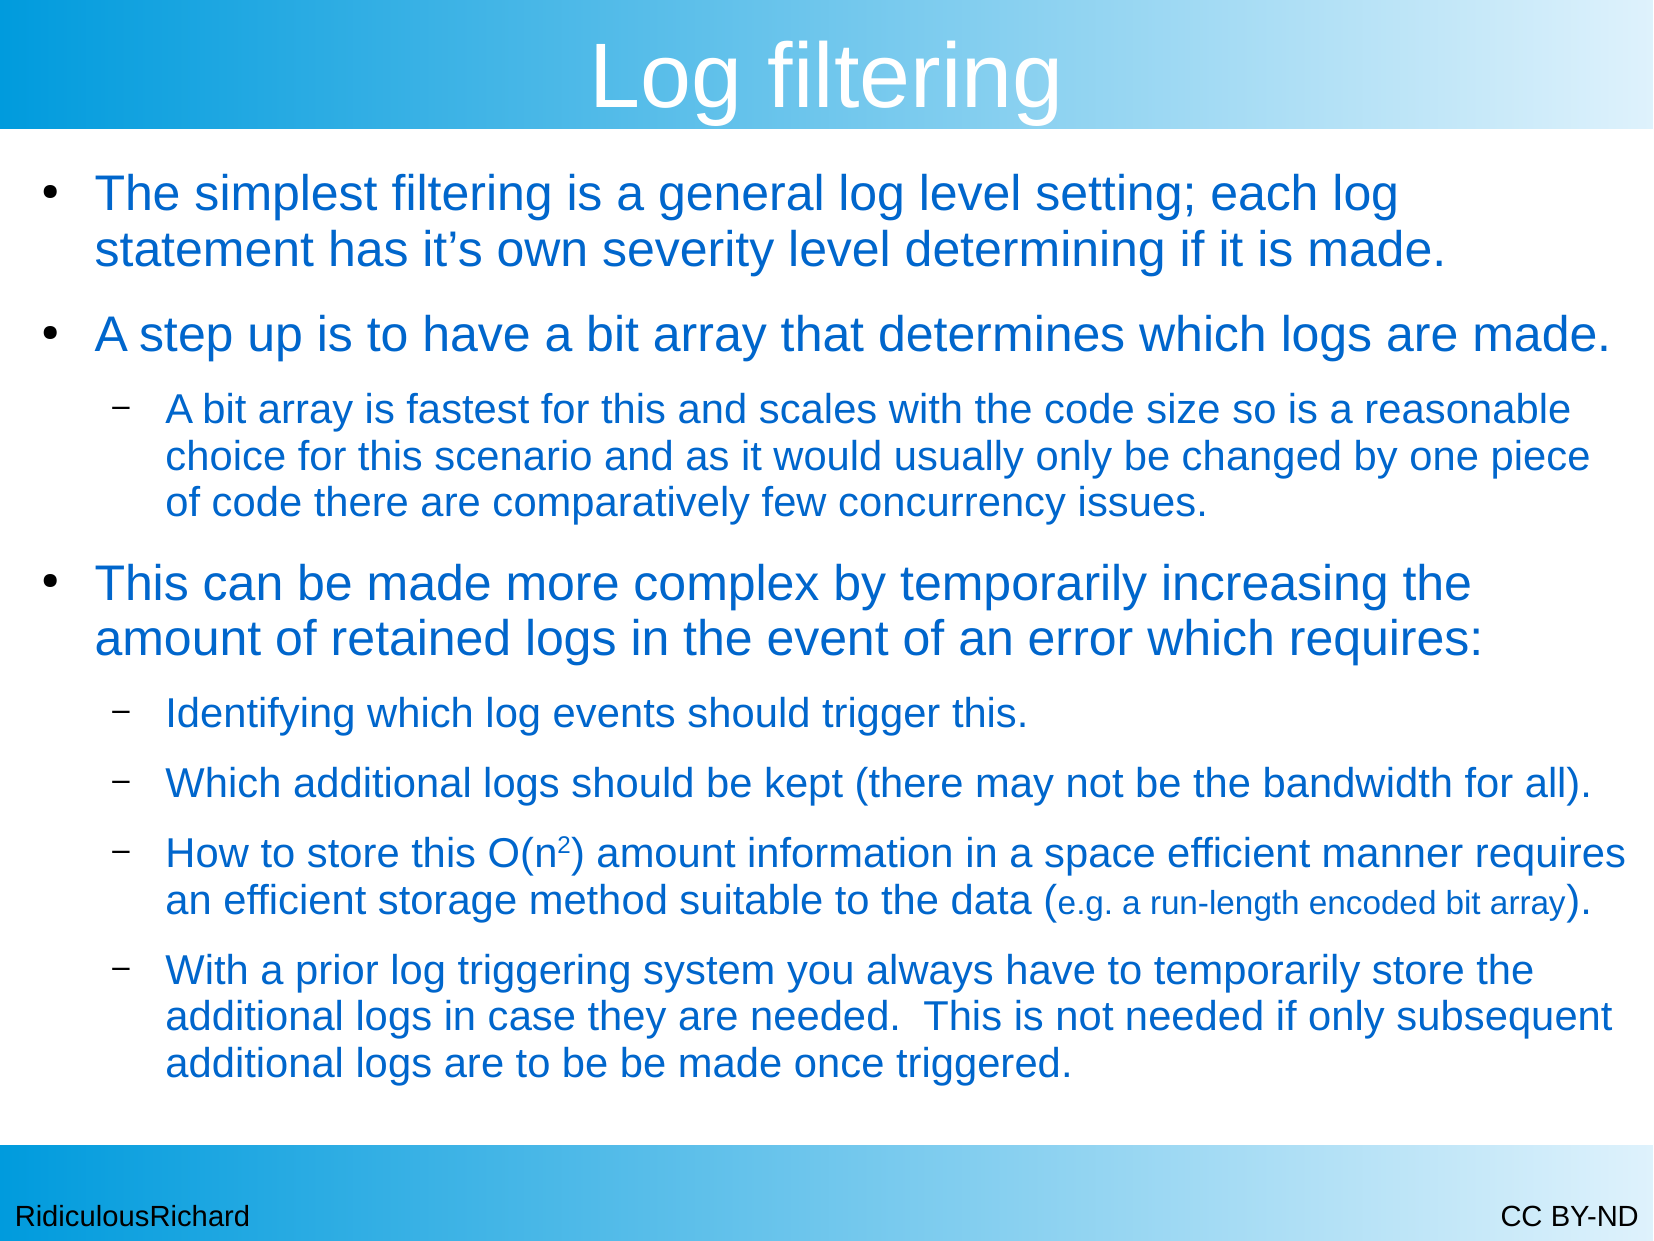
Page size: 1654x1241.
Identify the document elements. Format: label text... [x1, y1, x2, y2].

list The simplest filtering is a general log level setting; each log statement has it’s own severity level determining if it is made. A step up is to have a bit array that determines which logs are made. A bit array is fastest for this and scales with the code size so is a reasonable choice for this scenario and as it would usually only be changed by one piece of code there are comparatively few concurrency issues. This can be made more complex by temporarily increasing the amount of retained logs in the event of an error which requires: Identifying which log events should trigger this. Which additional logs should be kept (there may not be the bandwidth for all). How to store this O(n2) amount information in a space efficient manner requires an efficient storage method suitable to the data (e.g. a run-length encoded bit array). With a prior log triggering system you always have to temporarily store the additional logs in case they are needed. This is not needed if only subsequent additional logs are to be be made once triggered. [23, 165, 1630, 1123]
title Log filtering [82, 23, 1571, 129]
